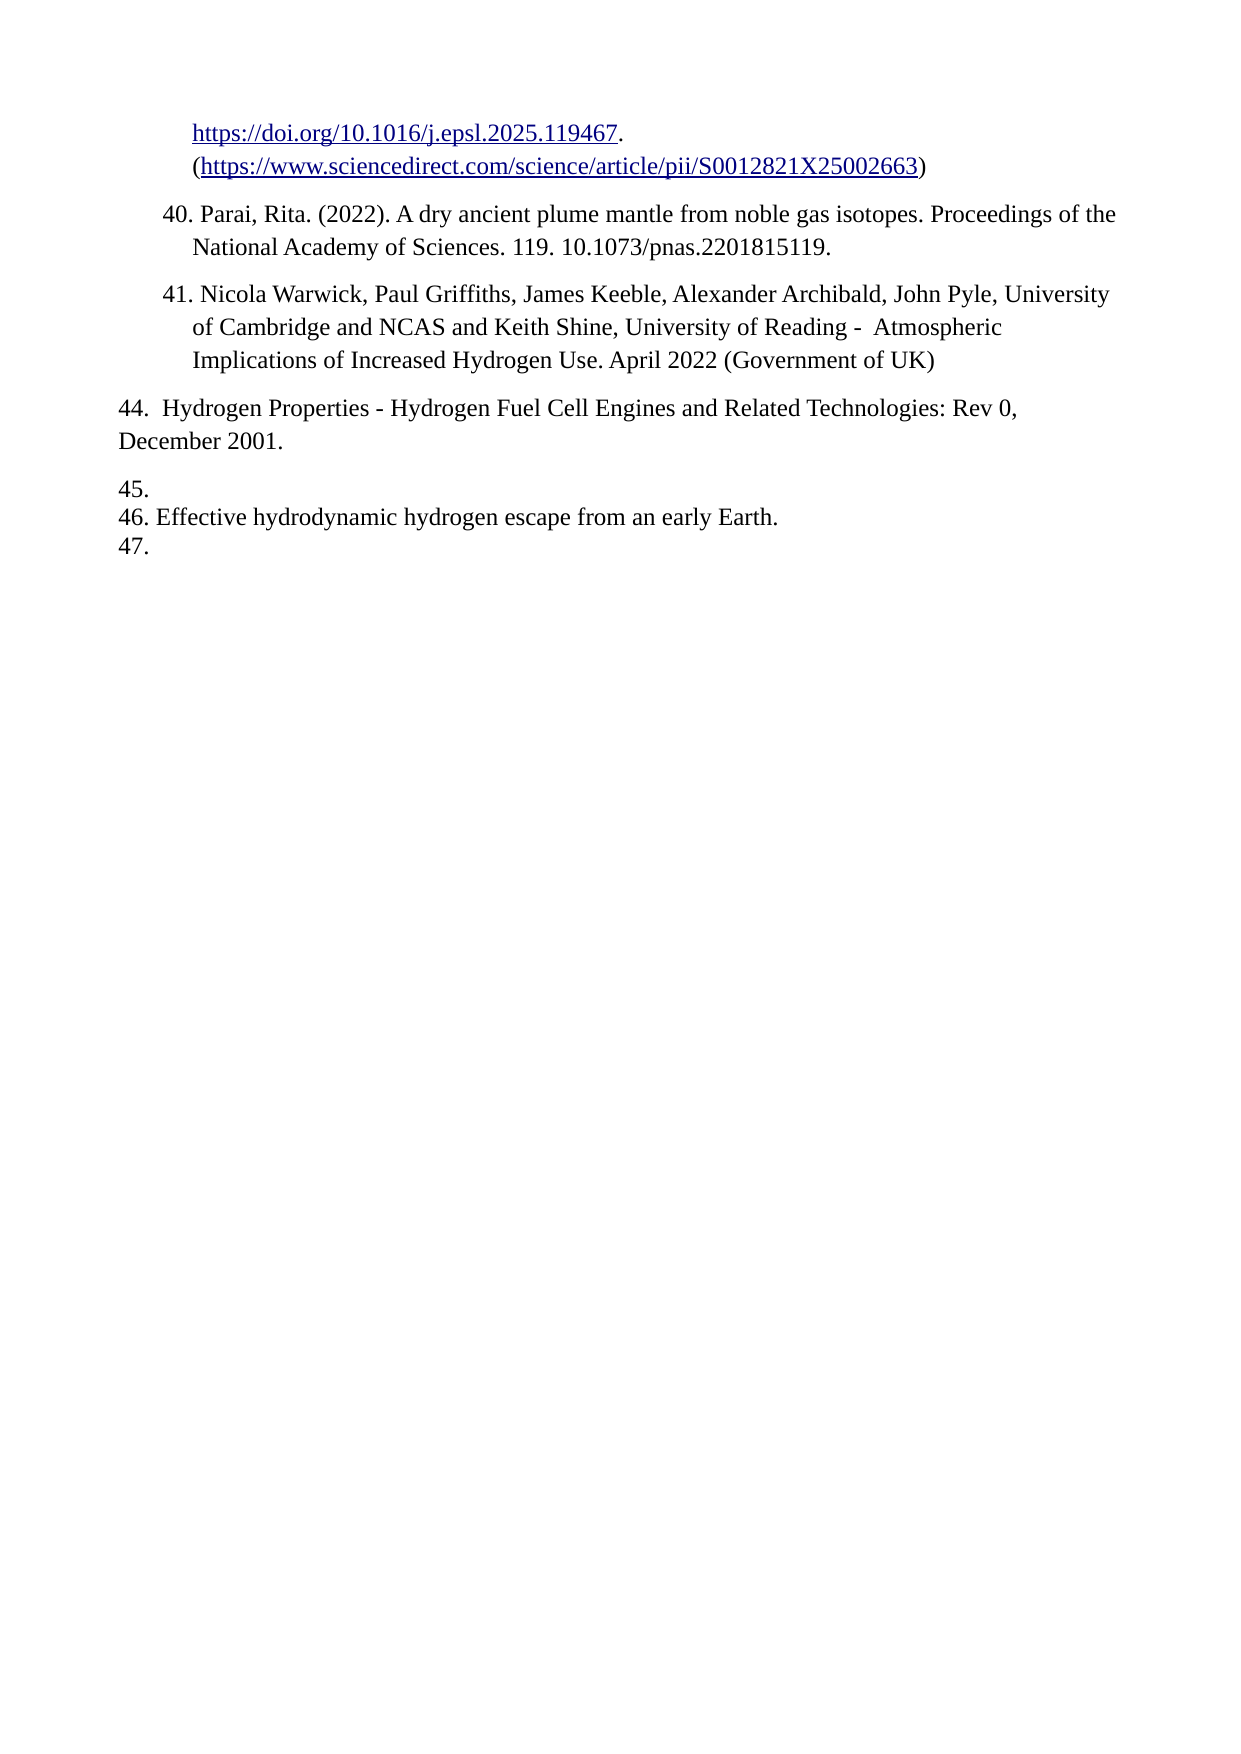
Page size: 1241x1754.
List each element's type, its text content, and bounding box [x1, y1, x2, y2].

list https://doi.org/10.1016/j.epsl.2025.119467. (https://www.sciencedirect.com/science/article/pii/S0012821X25002663) [162, 118, 1122, 180]
text 46. Effective hydrodynamic hydrogen escape from an early Earth. [118, 502, 1122, 531]
text 45. [118, 474, 1122, 502]
list Nicola Warwick, Paul Griffiths, James Keeble, Alexander Archibald, John Pyle, University of Cambridge and NCAS and Keith Shine, University of Reading - Atmospheric Implications of Increased Hydrogen Use. April 2022 (Government of UK) [162, 279, 1122, 374]
text 44. Hydrogen Properties - Hydrogen Fuel Cell Engines and Related Technologies: Rev 0, December 2001. [118, 393, 1122, 455]
list Parai, Rita. (2022). A dry ancient plume mantle from noble gas isotopes. Proceedings of the National Academy of Sciences. 119. 10.1073/pnas.2201815119. [162, 199, 1122, 261]
text 47. [118, 531, 1122, 560]
